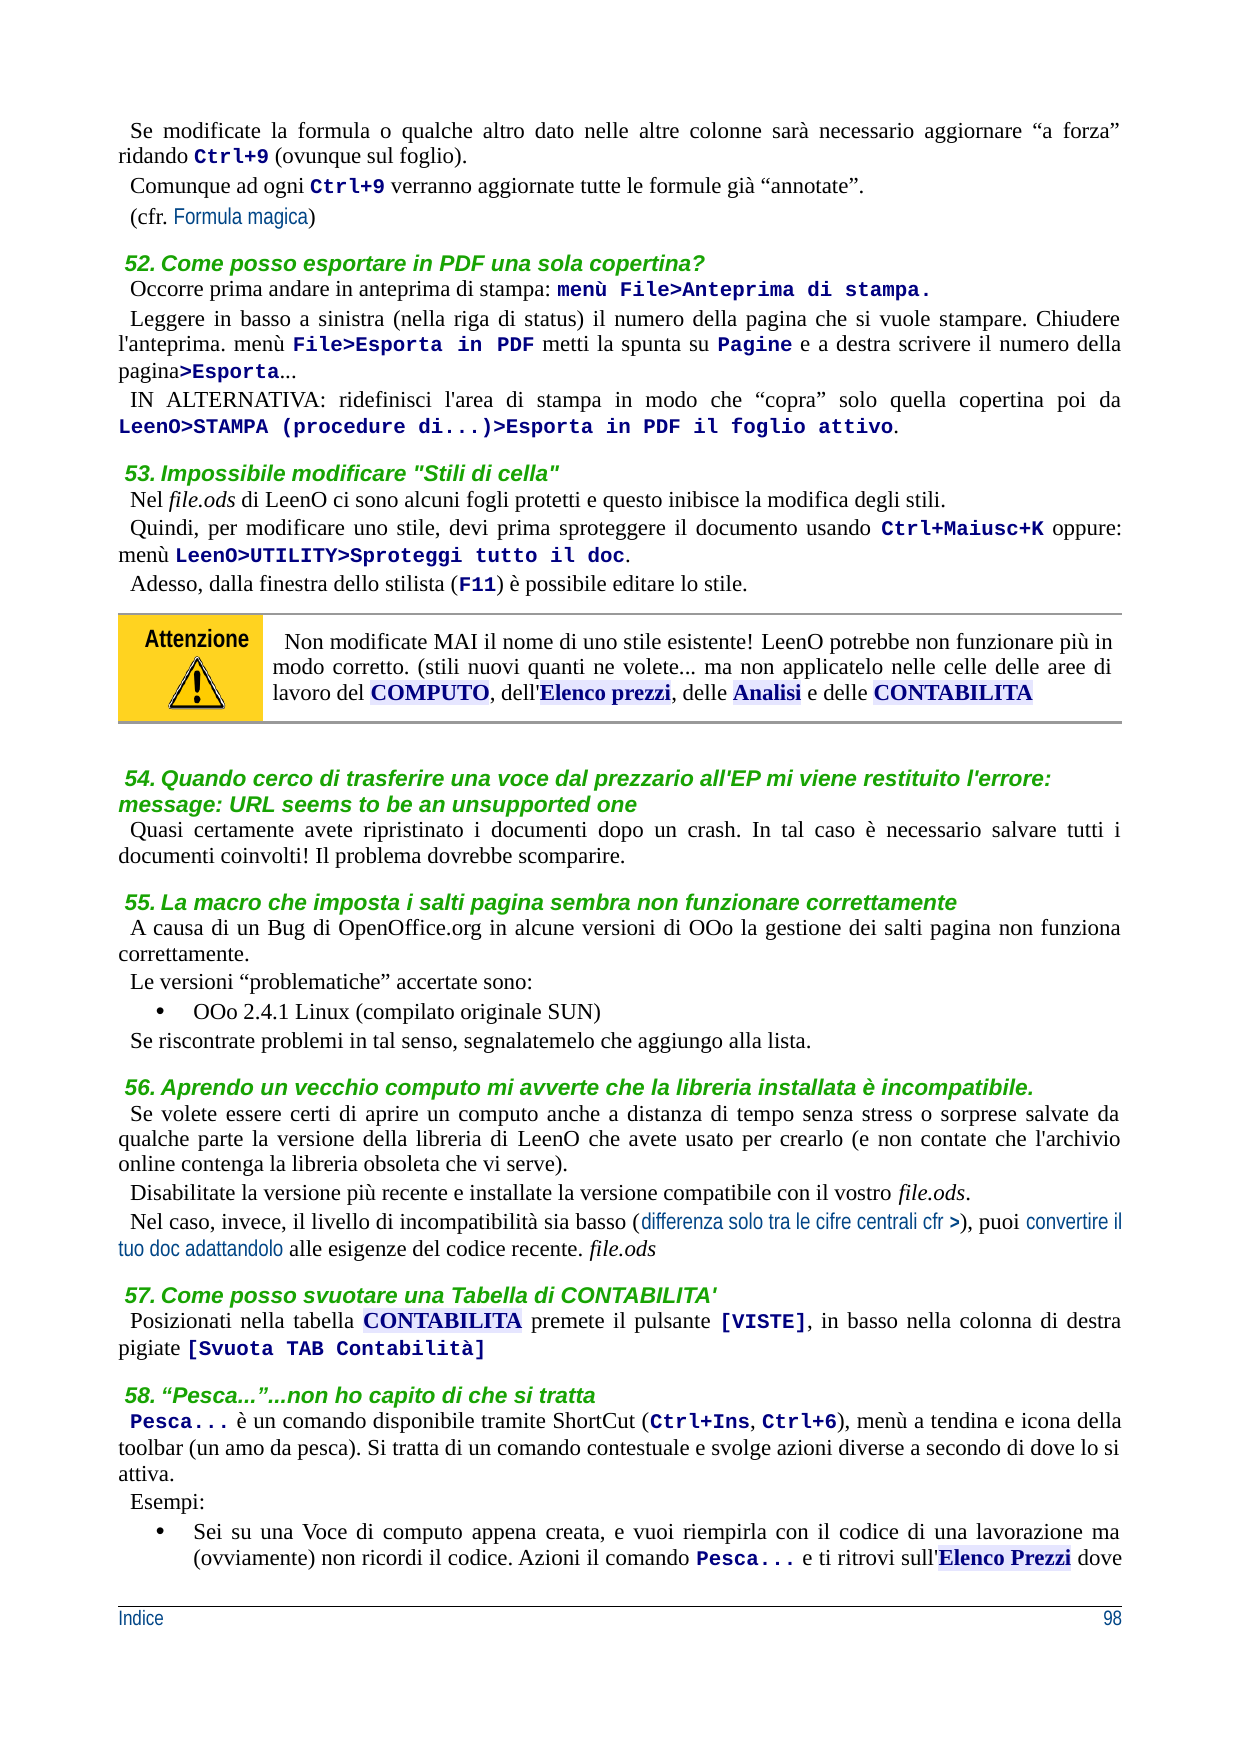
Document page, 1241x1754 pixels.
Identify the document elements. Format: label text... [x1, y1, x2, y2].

subtitle Quando cerco di trasferire una voce dal prezzario all'EP mi viene restituito l'errore: message: URL seems to be an unsupported one [118, 766, 1122, 817]
table_header Non modificate MAI il nome di uno stile esistente! LeenO potrebbe non funzionare più in modo corretto. (stili nuovi quanti ne volete... ma non applicatelo nelle celle delle aree di lavoro del COMPUTO, dell'Elenco prezzi, delle Analisi e delle CONTABILITA [264, 615, 1122, 721]
text Disabilitate la versione più recente e installate la versione compatibile con il vostro file.ods. [118, 1180, 1122, 1205]
picture [164, 652, 229, 713]
text (cfr. Formula magica) [118, 203, 1122, 229]
text Nel caso, invece, il livello di incompatibilità sia basso (differenza solo tra le cifre centrali cfr >), puoi convertire il tuo doc adattandolo alle esigenze del codice recente. file.ods [118, 1208, 1122, 1261]
subtitle Aprendo un vecchio computo mi avverte che la libreria installata è incompatibile. [118, 1075, 1122, 1101]
table_header Attenzione [118, 615, 263, 721]
subtitle “Pesca...”...non ho capito di che si tratta [118, 1383, 1122, 1408]
text Adesso, dalla finestra dello stilista (F11) è possibile editare lo stile. [118, 571, 1122, 598]
subtitle Come posso esportare in PDF una sola copertina? [118, 251, 1122, 276]
text Se modificate la formula o qualche altro dato nelle altre colonne sarà necessario aggiornare “a forza” ridando Ctrl+9 (ovunque sul foglio). [118, 118, 1122, 170]
text Pesca... è un comando disponibile tramite ShortCut (Ctrl+Ins, Ctrl+6), menù a tendina e icona della toolbar (un amo da pesca). Si tratta di un comando contestuale e svolge azioni diverse a secondo di dove lo si attiva. [118, 1408, 1122, 1486]
text Comunque ad ogni Ctrl+9 verranno aggiornate tutte le formule già “annotate”. [118, 173, 1122, 200]
text IN ALTERNATIVA: ridefinisci l'area di stampa in modo che “copra” solo quella copertina poi da LeenO>STAMPA (procedure di...)>Esporta in PDF il foglio attivo. [118, 387, 1122, 439]
subtitle Come posso svuotare una Tabella di CONTABILITA' [118, 1283, 1122, 1308]
text Se riscontrate problemi in tal senso, segnalatemelo che aggiungo alla lista. [118, 1028, 1122, 1053]
text Se volete essere certi di aprire un computo anche a distanza di tempo senza stress o sorprese salvate da qualche parte la versione della libreria di LeenO che avete usato per crearlo (e non contate che l'archivio online contenga la libreria obsoleta che vi serve). [118, 1101, 1122, 1177]
text Esempi: [118, 1489, 1122, 1514]
text Quindi, per modificare uno stile, devi prima sproteggere il documento usando Ctrl+Maiusc+K oppure: menù LeenO>UTILITY>Sproteggi tutto il doc. [118, 515, 1122, 568]
text Le versioni “problematiche” accertate sono: [118, 969, 1122, 994]
subtitle La macro che imposta i salti pagina sembra non funzionare correttamente [118, 890, 1122, 915]
text A causa di un Bug di OpenOffice.org in alcune versioni di OOo la gestione dei salti pagina non funziona correttamente. [118, 915, 1122, 966]
subtitle Impossibile modificare "Stili di cella" [118, 461, 1122, 487]
text Nel file.ods di LeenO ci sono alcuni fogli protetti e questo inibisce la modifica degli stili. [118, 487, 1122, 512]
list Sei su una Voce di computo appena creata, e vuoi riempirla con il codice di una lavorazione ma (ovviamente) non ricordi il codice. Azioni il comando Pesca... e ti ritrovi sull'Elenco Prezzi dove [156, 1517, 1122, 1572]
text Leggere in basso a sinistra (nella riga di status) il numero della pagina che si vuole stampare. Chiudere l'anteprima. menù File>Esporta in PDF metti la spunta su Pagine e a destra scrivere il numero della pagina>Esporta... [118, 306, 1122, 384]
text Posizionati nella tabella CONTABILITA premete il pulsante [VISTE], in basso nella colonna di destra pigiate [Svuota TAB Contabilità] [118, 1308, 1122, 1361]
text Quasi certamente avete ripristinato i documenti dopo un crash. In tal caso è necessario salvare tutti i documenti coinvolti! Il problema dovrebbe scomparire. [118, 817, 1122, 868]
text Occorre prima andare in anteprima di stampa: menù File>Anteprima di stampa. [118, 276, 1122, 303]
list OOo 2.4.1 Linux (compilato originale SUN) [156, 997, 1122, 1025]
